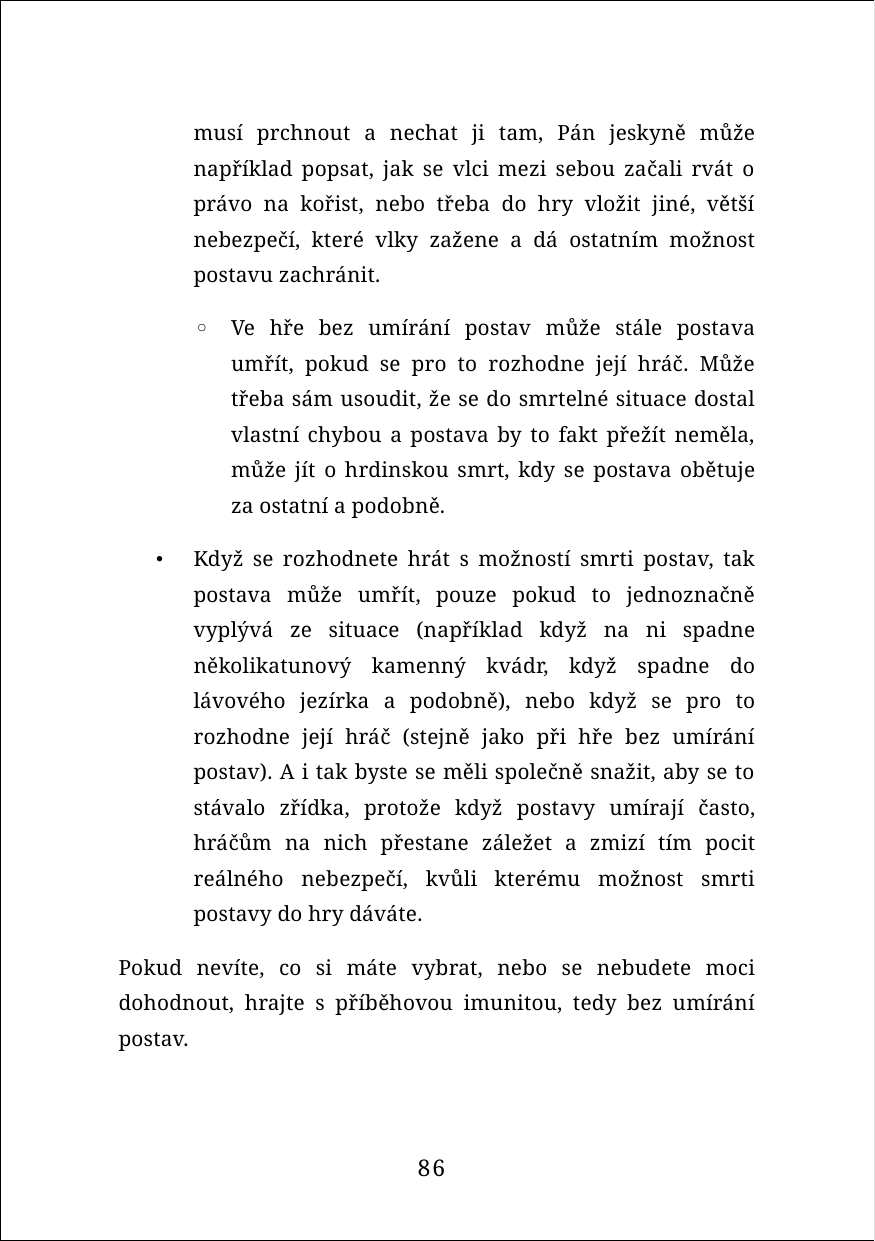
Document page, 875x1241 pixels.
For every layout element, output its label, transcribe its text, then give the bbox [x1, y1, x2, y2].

list musí prchnout a nechat ji tam, Pán jeskyně může například popsat, jak se vlci mezi sebou začali rvát o právo na kořist, nebo třeba do hry vložit jiné, větší nebezpečí, které vlky zažene a dá ostatním možnost postavu zachránit. [156, 118, 756, 289]
list Když se rozhodnete hrát s možností smrti postav, tak postava může umřít, pouze pokud to jednoznačně vyplývá ze situace (například když na ni spadne několikatunový kamenný kvádr, když spadne do lávového jezírka a podobně), nebo když se pro to rozhodne její hráč (stejně jako při hře bez umírání postav). A i tak byste se měli společně snažit, aby se to stávalo zřídka, protože když postavy umírají často, hráčům na nich přestane záležet a zmizí tím pocit reálného nebezpečí, kvůli kterému možnost smrti postavy do hry dáváte. [156, 544, 756, 928]
list Ve hře bez umírání postav může stále postava umřít, pokud se pro to rozhodne její hráč. Může třeba sám usoudit, že se do smrtelné situace dostal vlastní chybou a postava by to fakt přežít neměla, může jít o hrdinskou smrt, kdy se postava obětuje za ostatní a podobně. [193, 313, 756, 519]
text Pokud nevíte, co si máte vybrat, nebo se nebudete moci dohodnout, hrajte s příběhovou imunitou, tedy bez umírání postav. [118, 953, 756, 1052]
